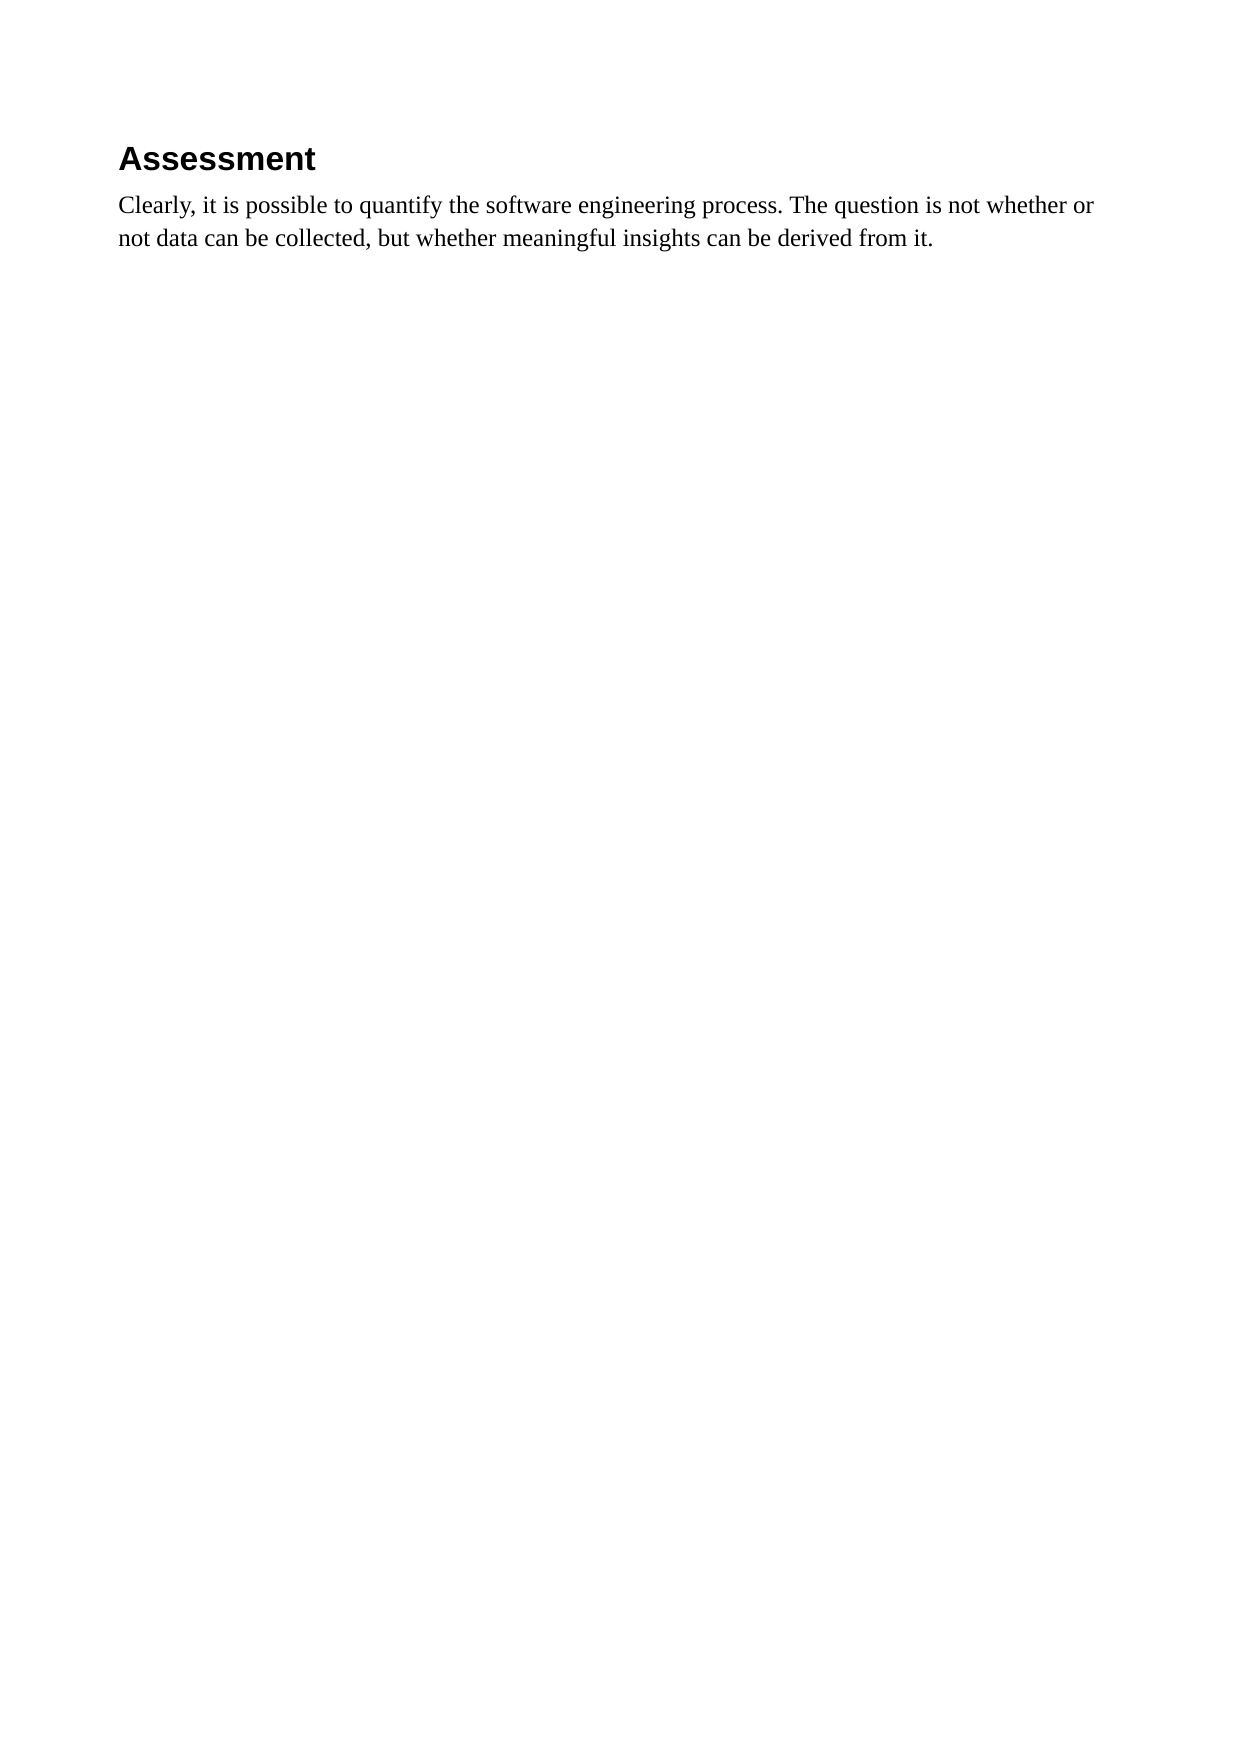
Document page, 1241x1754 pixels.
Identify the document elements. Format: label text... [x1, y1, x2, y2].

text Clearly, it is possible to quantify the software engineering process. The question is not whether or not data can be collected, but whether meaningful insights can be derived from it. [118, 190, 1122, 252]
subtitle Assessment [118, 139, 1122, 178]
